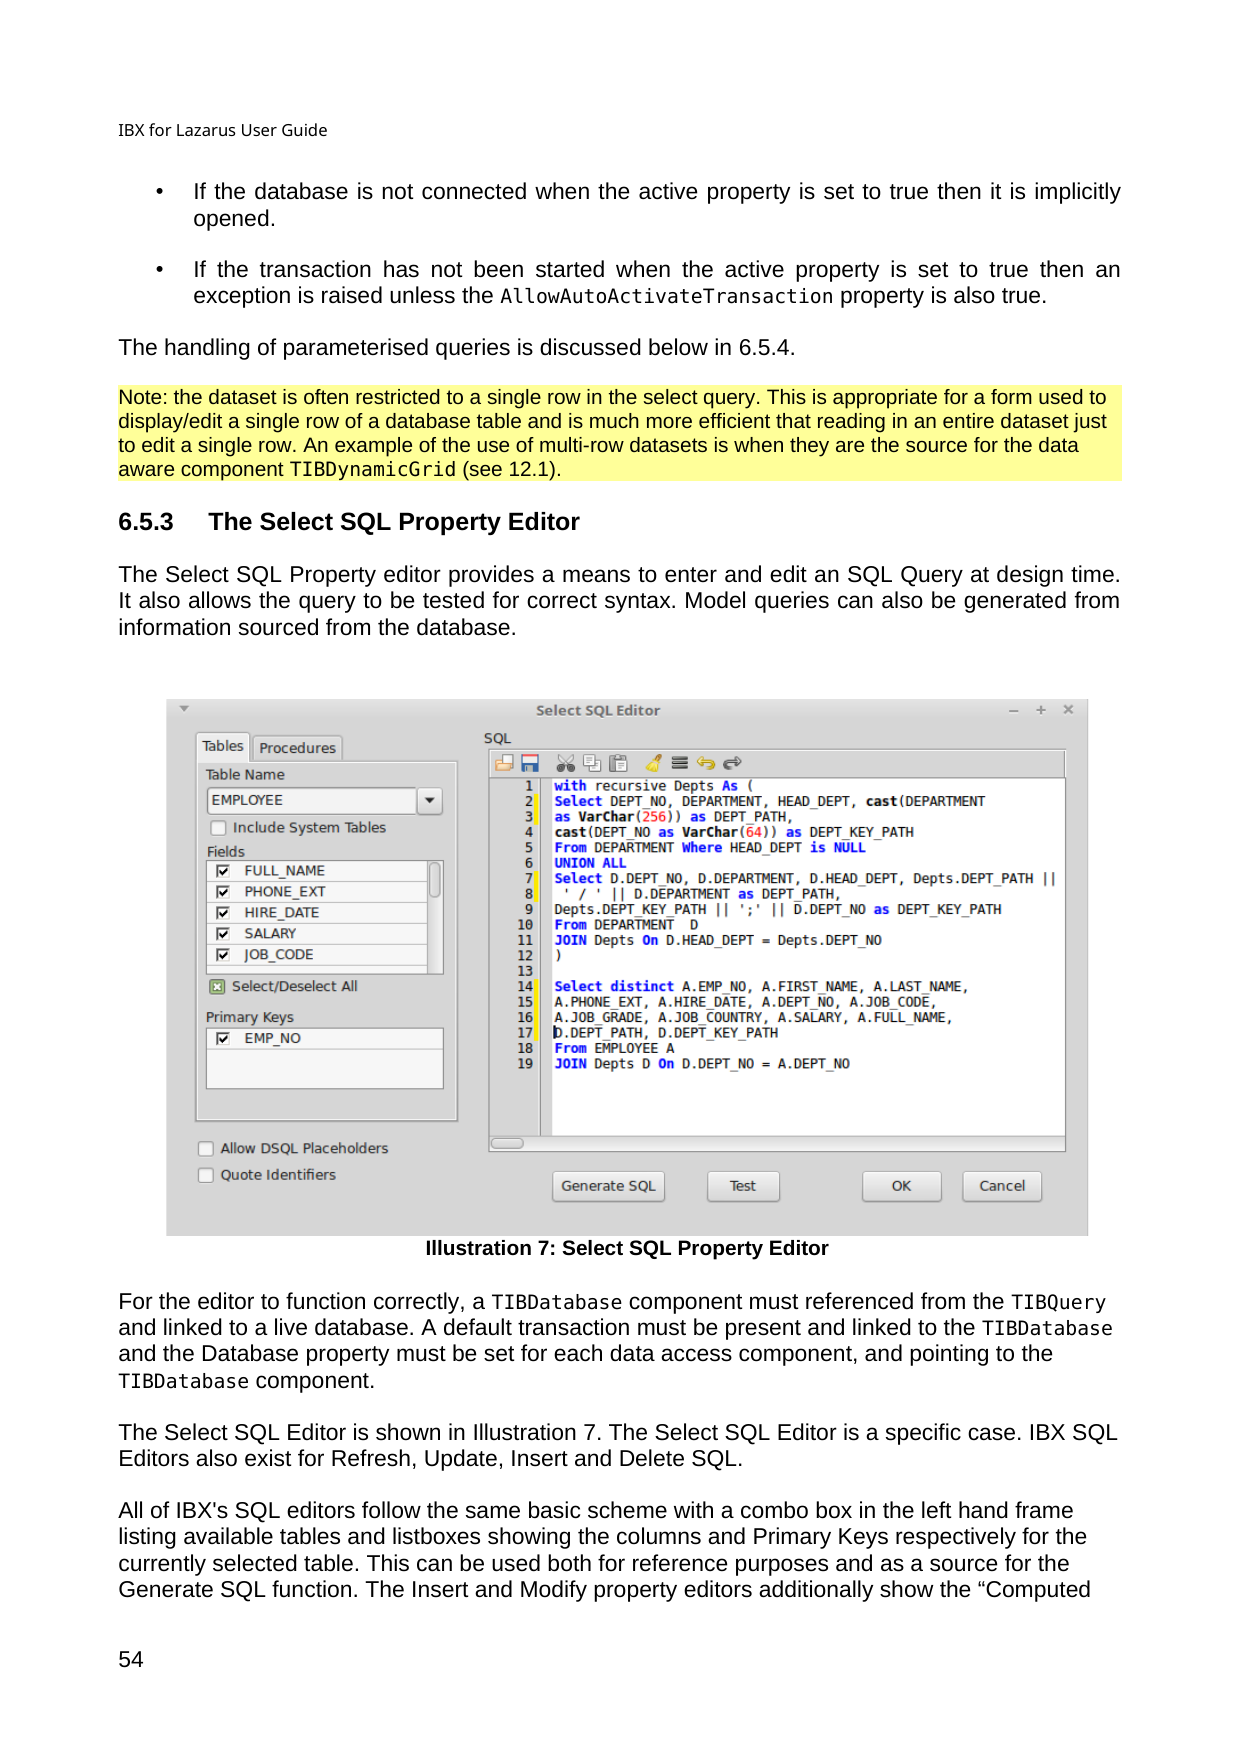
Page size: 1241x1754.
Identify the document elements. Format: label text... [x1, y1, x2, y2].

text For the editor to function correctly, a TIBDatabase component must referenced from the TIBQuery and linked to a live database. A default transaction must be present and linked to the TIBDatabase and the Database property must be set for each data access component, and pointing to the TIBDatabase component. [118, 665, 1122, 1393]
text The handling of parameterised queries is discussed below in 6.5.4. [118, 333, 1122, 360]
text Note: the dataset is often restricted to a single row in the select query. This is appropriate for a form used to display/edit a single row of a database table and is much more efficient that reading in an entire dataset just to edit a single row. An example of the use of multi-row datasets is when they are the source for the data aware component TIBDynamicGrid (see 12.1). [118, 385, 1122, 481]
list If the transaction has not been started when the active property is set to true then an exception is raised unless the AllowAutoActivateTransaction property is also true. [156, 256, 1122, 308]
text The Select SQL Property editor provides a means to enter and edit an SQL Query at design time. It also allows the query to be tested for correct syntax. Model queries can also be generated from information sourced from the database. [118, 561, 1122, 640]
list If the database is not connected when the active property is set to true then it is implicitly opened. [156, 178, 1122, 231]
subtitle [166, 1259, 1088, 1288]
subtitle The Select SQL Property Editor [118, 507, 1122, 535]
subtitle [166, 687, 1088, 699]
text All of IBX's SQL editors follow the same basic scheme with a combo box in the left hand frame listing available tables and listboxes showing the columns and Primary Keys respectively for the currently selected table. This can be used both for reference purposes and as a source for the Generate SQL function. The Insert and Modify property editors additionally show the “Computed [118, 1497, 1122, 1602]
text The Select SQL Editor is shown in Illustration 7. The Select SQL Editor is a specific case. IBX SQL Editors also exist for Refresh, Update, Insert and Delete SQL. [118, 1419, 1122, 1471]
picture [166, 699, 1089, 1236]
text Illustration 7: Select SQL Property Editor [166, 1236, 1088, 1259]
